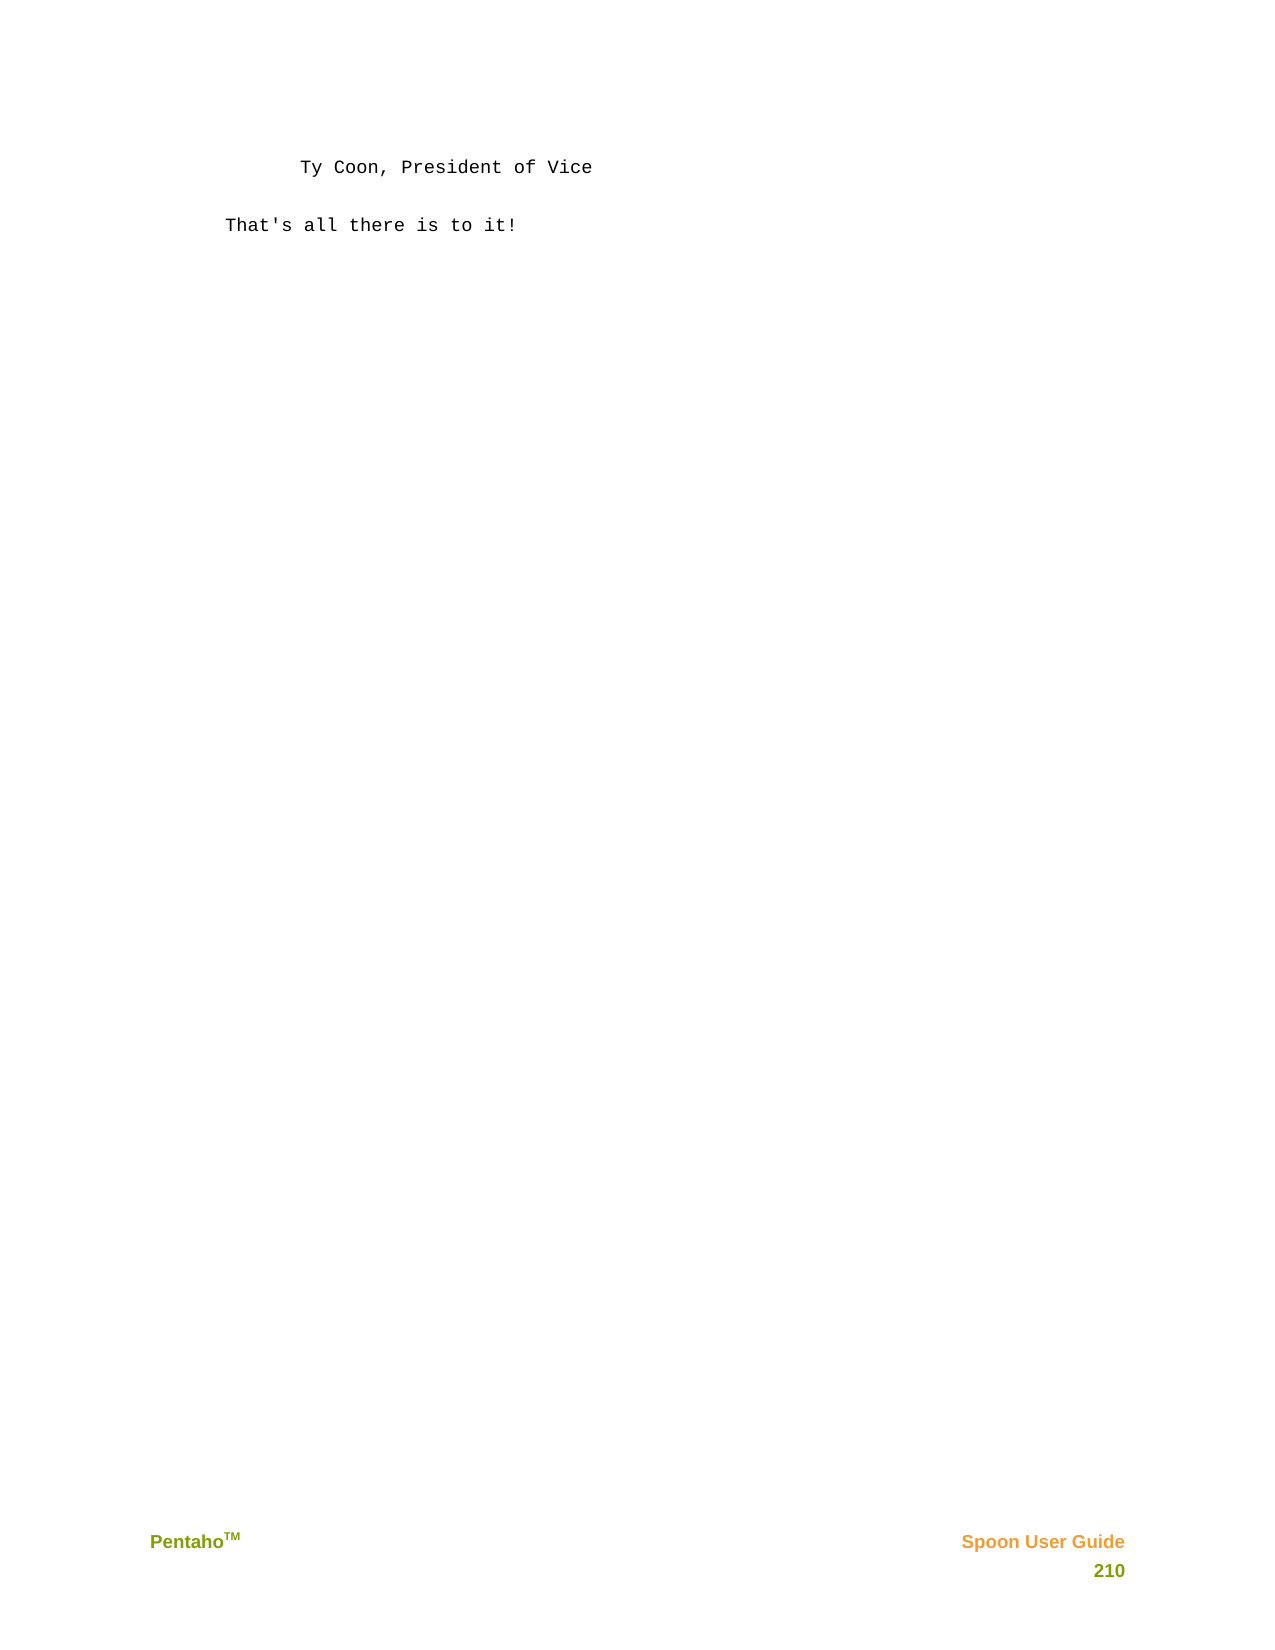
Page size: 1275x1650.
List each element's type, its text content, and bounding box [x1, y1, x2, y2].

text That's all there is to it! [225, 208, 1125, 237]
text Ty Coon, President of Vice [300, 150, 1125, 179]
